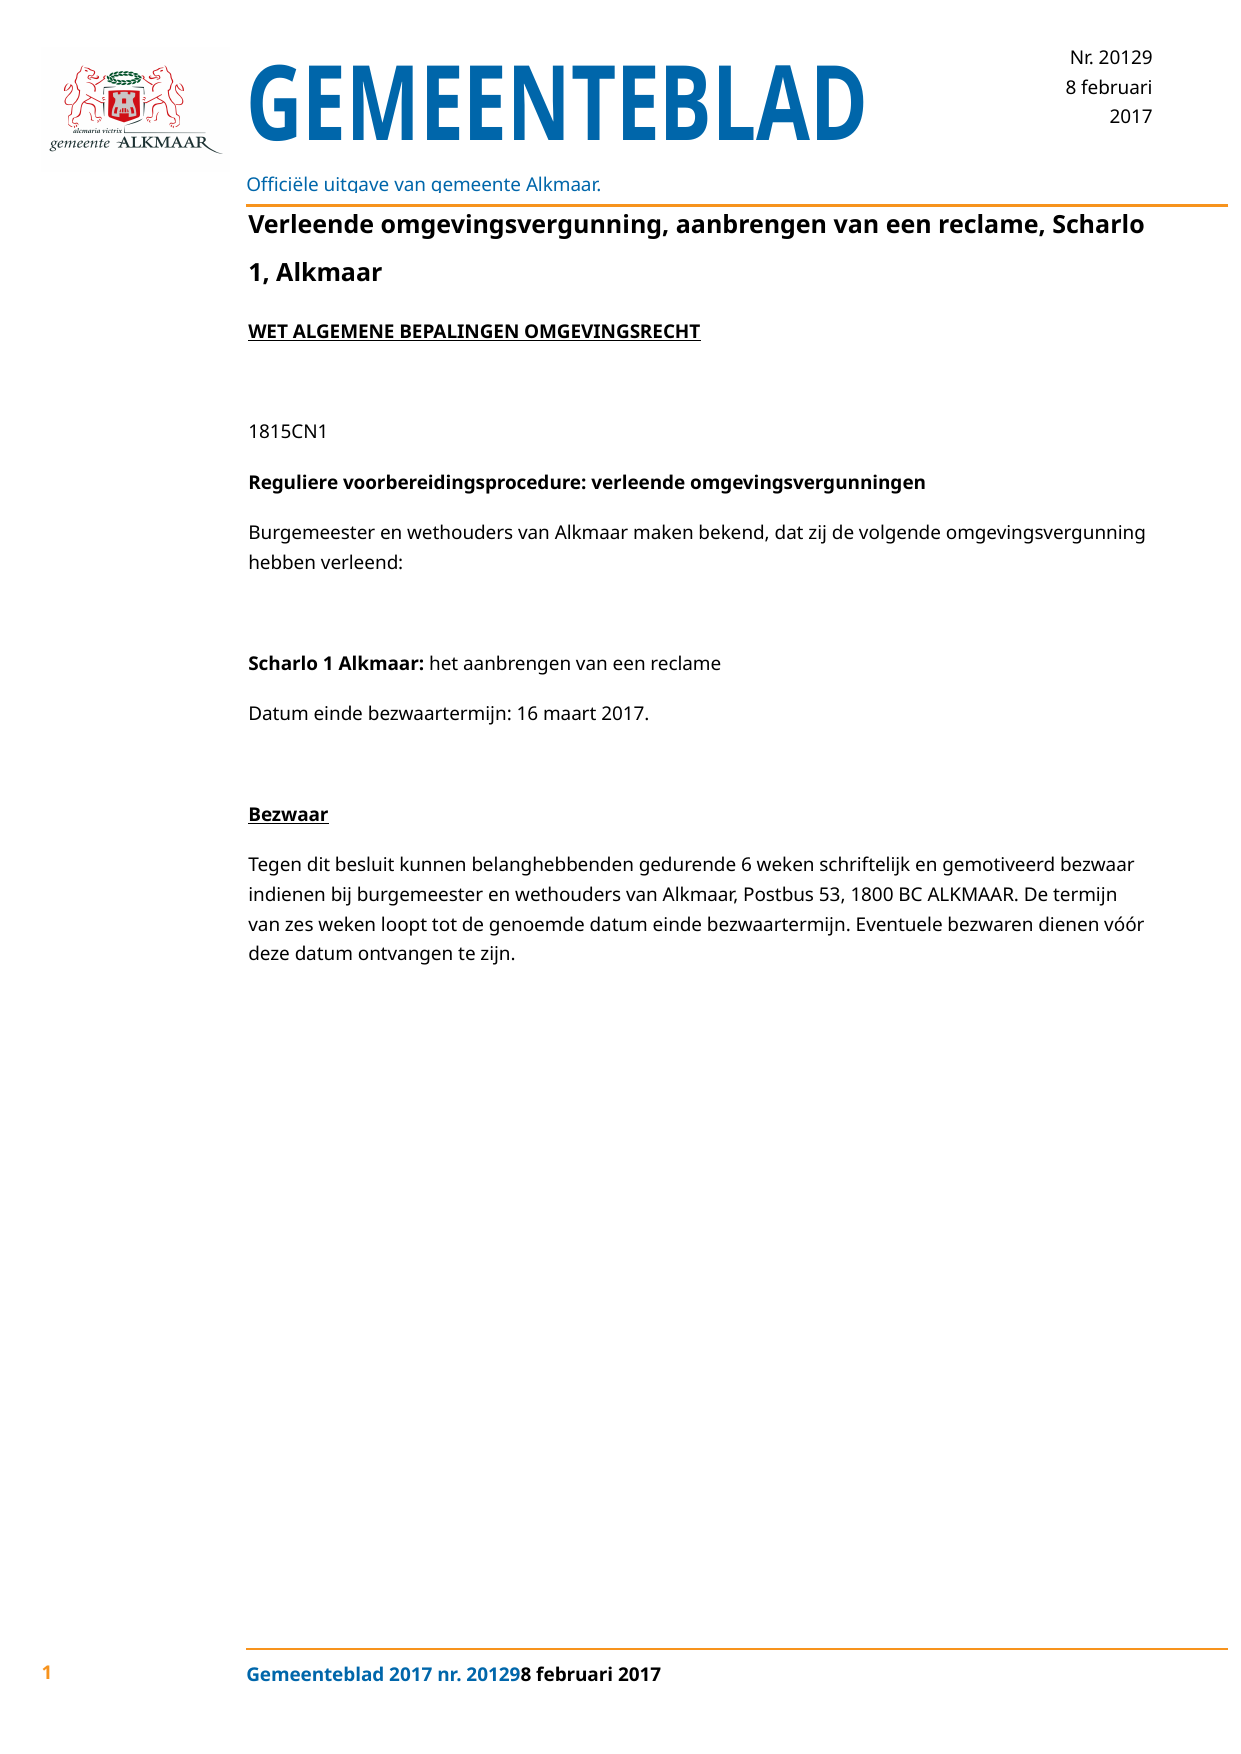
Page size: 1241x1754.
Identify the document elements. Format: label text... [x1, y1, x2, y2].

text Verleende omgevingsvergunning, aanbrengen van een reclame, Scharlo 1, Alkmaar [248, 207, 1152, 288]
text Tegen dit besluit kunnen belanghebbenden gedurende 6 weken schriftelijk en gemotiveerd bezwaar indienen bij burgemeester en wethouders van Alkmaar, Postbus 53, 1800 BC ALKMAAR. De termijn van zes weken loopt tot de genoemde datum einde bezwaartermijn. Eventuele bezwaren dienen vóór deze datum ontvangen te zijn. [248, 852, 1152, 966]
text 1815CN1 [248, 419, 1152, 444]
text Reguliere voorbereidingsprocedure: verleende omgevingsvergunningen [248, 469, 1152, 495]
text Bezwaar [248, 801, 1152, 827]
picture [41, 47, 231, 172]
text Datum einde bezwaartermijn: 16 maart 2017. [248, 700, 1152, 726]
text Burgemeester en wethouders van Alkmaar maken bekend, dat zij de volgende omgevingsvergunning hebben verleend: [248, 519, 1152, 575]
text Scharlo 1 Alkmaar: het aanbrengen van een reclame [248, 650, 1152, 676]
text WET ALGEMENE BEPALINGEN OMGEVINGSRECHT [248, 318, 1152, 344]
